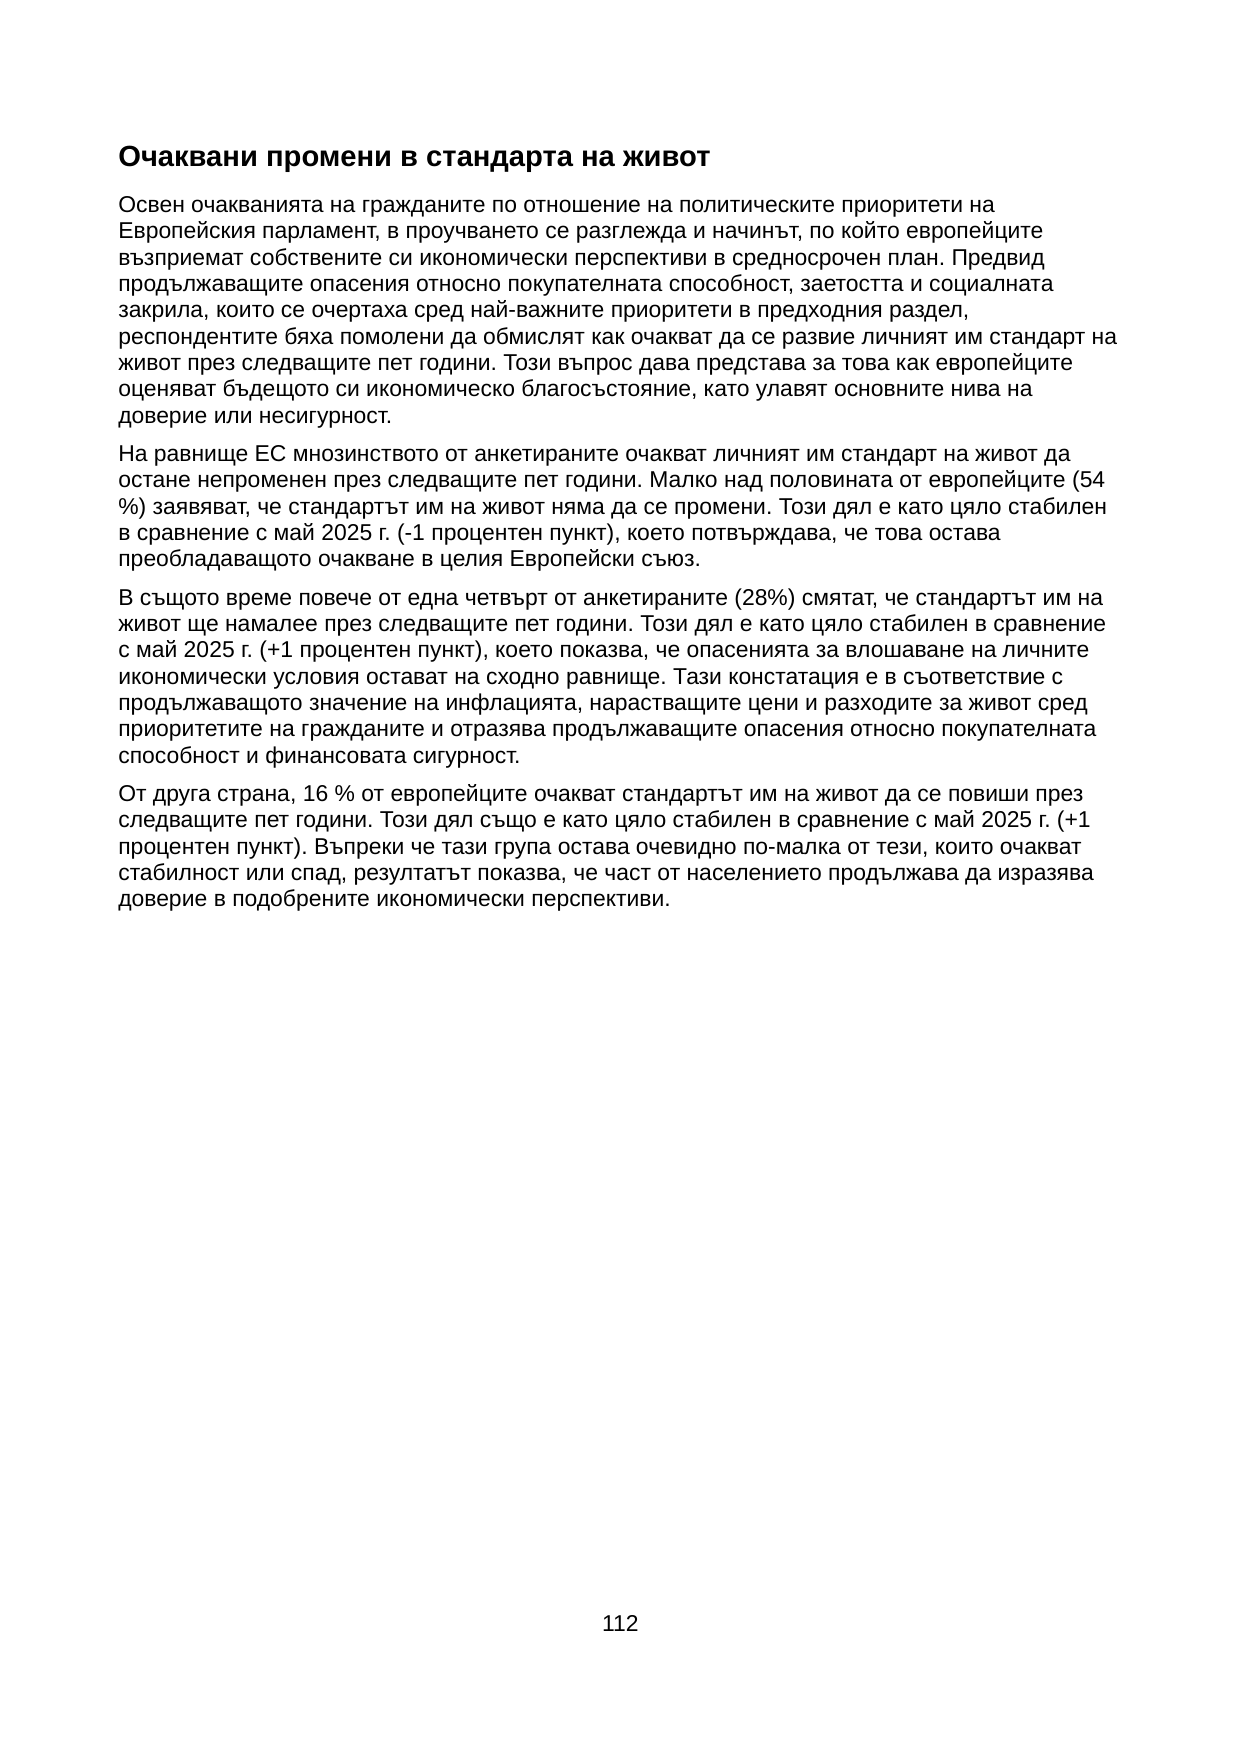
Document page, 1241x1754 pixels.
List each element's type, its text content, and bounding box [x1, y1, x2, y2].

text В същото време повече от една четвърт от анкетираните (28%) смятат, че стандартът им на живот ще намалее през следващите пет години. Този дял е като цяло стабилен в сравнение с май 2025 г. (+1 процентен пункт), което показва, че опасенията за влошаване на личните икономически условия остават на сходно равнище. Тази констатация е в съответствие с продължаващото значение на инфлацията, нарастващите цени и разходите за живот сред приоритетите на гражданите и отразява продължаващите опасения относно покупателната способност и финансовата сигурност. [118, 584, 1122, 768]
subtitle Очаквани промени в стандарта на живот [118, 139, 1122, 172]
text От друга страна, 16 % от европейците очакват стандартът им на живот да се повиши през следващите пет години. Този дял също е като цяло стабилен в сравнение с май 2025 г. (+1 процентен пункт). Въпреки че тази група остава очевидно по-малка от тези, които очакват стабилност или спад, резултатът показва, че част от населението продължава да изразява доверие в подобрените икономически перспективи. [118, 780, 1122, 912]
text На равнище ЕС мнозинството от анкетираните очакват личният им стандарт на живот да остане непроменен през следващите пет години. Малко над половината от европейците (54 %) заявяват, че стандартът им на живот няма да се промени. Този дял е като цяло стабилен в сравнение с май 2025 г. (-1 процентен пункт), което потвърждава, че това остава преобладаващото очакване в целия Европейски съюз. [118, 440, 1122, 572]
text Освен очакванията на гражданите по отношение на политическите приоритети на Европейския парламент, в проучването се разглежда и начинът, по който европейците възприемат собствените си икономически перспективи в средносрочен план. Предвид продължаващите опасения относно покупателната способност, заетостта и социалната закрила, които се очертаха сред най-важните приоритети в предходния раздел, респондентите бяха помолени да обмислят как очакват да се развие личният им стандарт на живот през следващите пет години. Този въпрос дава представа за това как европейците оценяват бъдещото си икономическо благосъстояние, като улавят основните нива на доверие или несигурност. [118, 191, 1122, 428]
